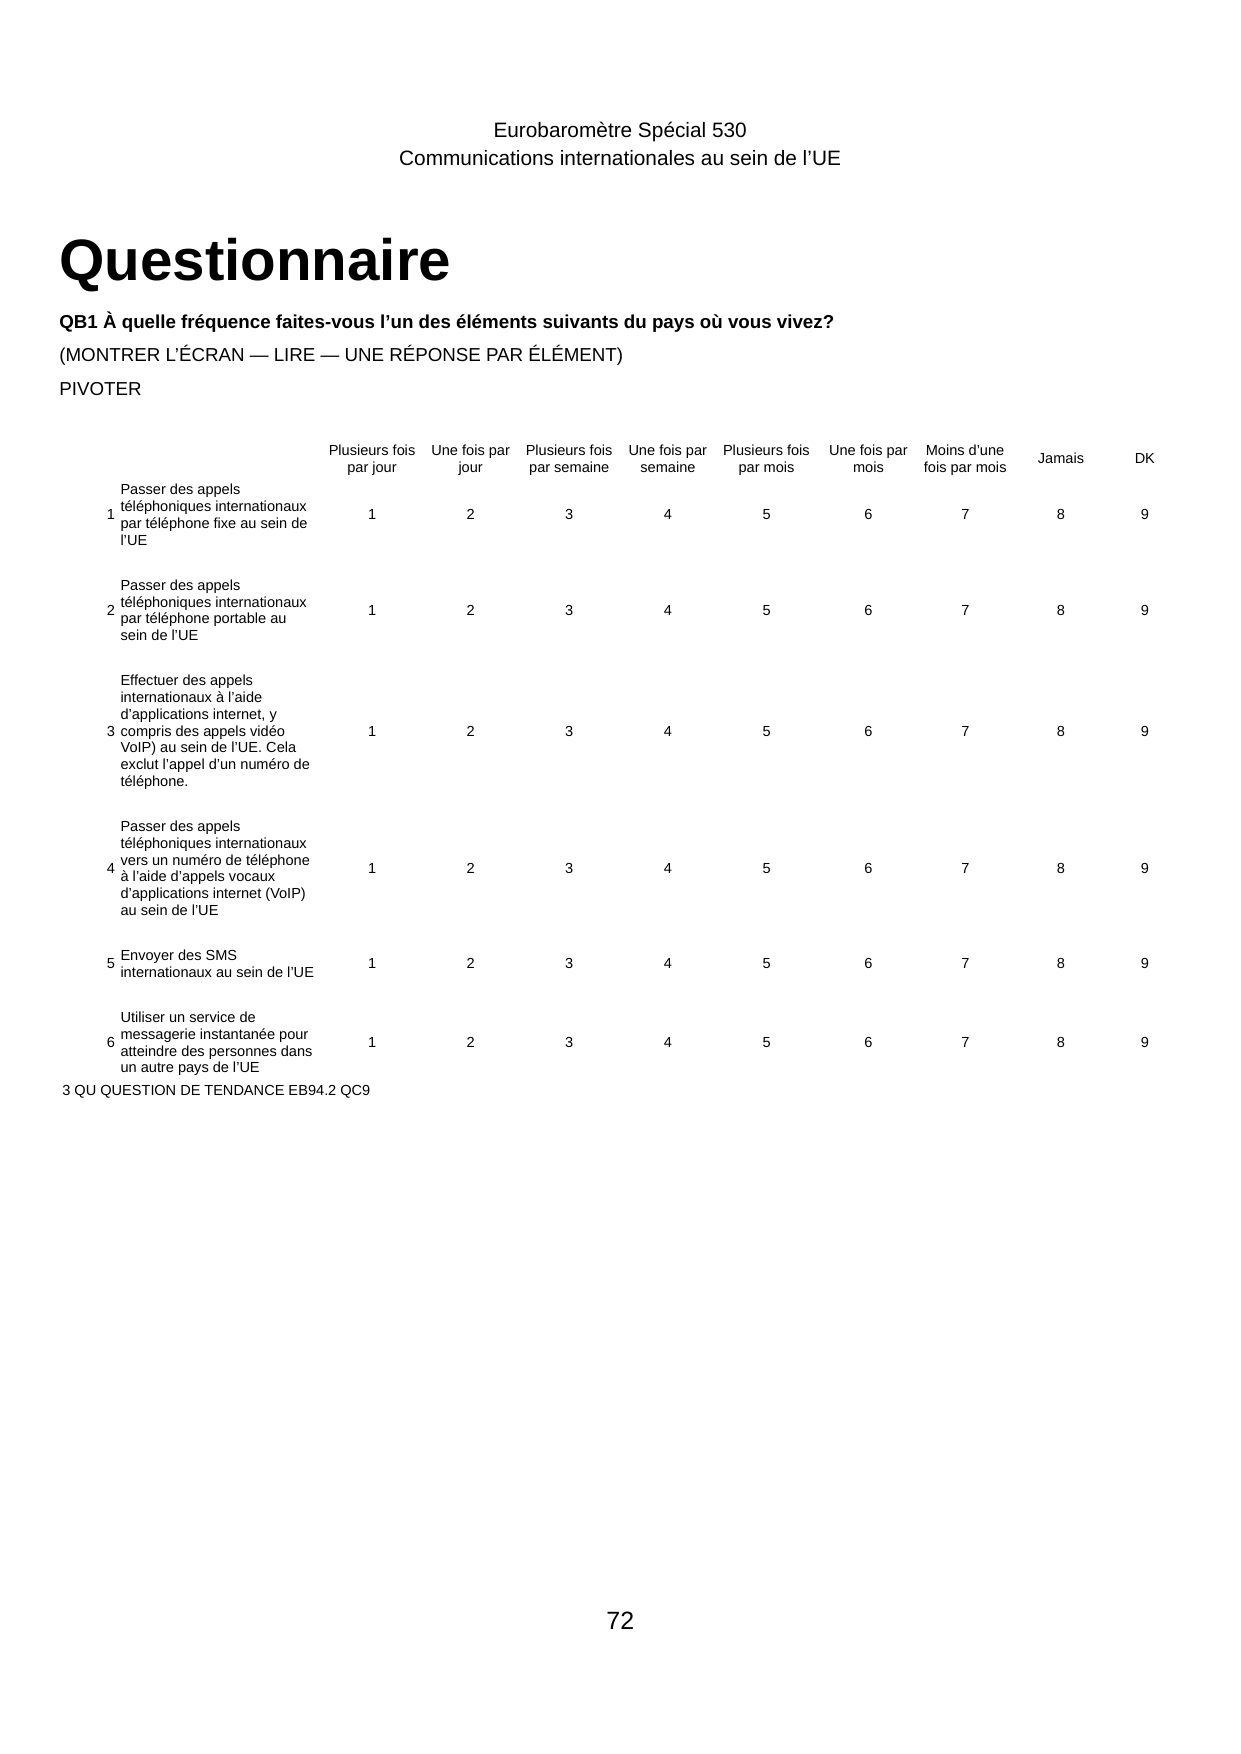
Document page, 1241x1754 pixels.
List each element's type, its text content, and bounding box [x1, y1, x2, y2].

table_header [118, 439, 318, 478]
table_cell 6 [59, 1006, 117, 1079]
table_cell 5 [713, 574, 820, 646]
table_cell [1108, 921, 1181, 944]
table_cell [1013, 1079, 1108, 1101]
table_header Une fois par jour [425, 439, 515, 478]
table_cell [1108, 792, 1181, 815]
table_cell Utiliser un service de messagerie instantanée pour atteindre des personnes dans un autre pays de l’UE [118, 1006, 318, 1079]
table_cell 4 [59, 815, 117, 921]
table_cell [318, 921, 425, 944]
table_cell 9 [1108, 815, 1181, 921]
table_cell [118, 921, 318, 944]
table_cell 7 [917, 574, 1013, 646]
table_cell 9 [1108, 944, 1181, 983]
table_header Plusieurs fois par mois [713, 439, 820, 478]
table_cell [917, 921, 1013, 944]
table_cell [713, 1079, 820, 1101]
table_cell 9 [1108, 478, 1181, 551]
table_cell [59, 551, 117, 573]
table_cell [623, 1079, 713, 1101]
table_cell [515, 551, 623, 573]
table_cell 3 [515, 574, 623, 646]
table_cell [820, 551, 917, 573]
table_cell [917, 646, 1013, 669]
table_cell 3 [515, 815, 623, 921]
table_cell [1013, 792, 1108, 815]
table_cell 6 [820, 1006, 917, 1079]
table_cell 5 [713, 478, 820, 551]
table_cell [118, 551, 318, 573]
table_cell [515, 1079, 623, 1101]
table_cell [425, 551, 515, 573]
table_cell Passer des appels téléphoniques internationaux vers un numéro de téléphone à l’aide d’appels vocaux d’applications internet (VoIP) au sein de l’UE [118, 815, 318, 921]
table_cell 6 [820, 669, 917, 792]
table_cell [917, 792, 1013, 815]
table_cell [713, 646, 820, 669]
table_cell 6 [820, 478, 917, 551]
table_cell [713, 983, 820, 1006]
table_cell 3 [515, 944, 623, 983]
table_cell 7 [917, 1006, 1013, 1079]
table_header Plusieurs fois par semaine [515, 439, 623, 478]
table_cell [425, 646, 515, 669]
table_cell 1 [318, 1006, 425, 1079]
table_header Moins d’une fois par mois [917, 439, 1013, 478]
table_cell [623, 921, 713, 944]
table_cell 7 [917, 815, 1013, 921]
table_cell 2 [425, 574, 515, 646]
table_cell 2 [59, 574, 117, 646]
table_header Une fois par mois [820, 439, 917, 478]
table_cell 3 [59, 669, 117, 792]
table_cell [318, 983, 425, 1006]
table_cell 5 [713, 815, 820, 921]
table_cell [425, 921, 515, 944]
table_cell [59, 921, 117, 944]
table_cell [425, 792, 515, 815]
table_cell 4 [623, 815, 713, 921]
table_cell 6 [820, 815, 917, 921]
table_header [59, 439, 117, 478]
table_cell Passer des appels téléphoniques internationaux par téléphone portable au sein de l’UE [118, 574, 318, 646]
table_cell 8 [1013, 1006, 1108, 1079]
table_cell [713, 921, 820, 944]
table_cell [820, 983, 917, 1006]
table_cell 8 [1013, 815, 1108, 921]
table_cell [515, 983, 623, 1006]
table_cell 7 [917, 478, 1013, 551]
table_cell 3 [515, 1006, 623, 1079]
table_cell 8 [1013, 478, 1108, 551]
table_cell 4 [623, 669, 713, 792]
table_cell 2 [425, 944, 515, 983]
table_cell [917, 1079, 1013, 1101]
table_cell 5 [713, 669, 820, 792]
table_cell [318, 792, 425, 815]
table_cell [425, 983, 515, 1006]
table_cell Effectuer des appels internationaux à l’aide d’applications internet, y compris des appels vidéo VoIP) au sein de l’UE. Cela exclut l’appel d’un numéro de téléphone. [118, 669, 318, 792]
table_cell [118, 646, 318, 669]
table_cell [1013, 921, 1108, 944]
table_cell 6 [820, 944, 917, 983]
table_cell [118, 792, 318, 815]
table_cell 4 [623, 944, 713, 983]
text QB1 À quelle fréquence faites-vous l’un des éléments suivants du pays où vous vivez? [59, 311, 1181, 332]
subtitle Questionnaire [59, 225, 1181, 292]
table_cell Envoyer des SMS internationaux au sein de l’UE [118, 944, 318, 983]
table_cell 8 [1013, 669, 1108, 792]
table_header Une fois par semaine [623, 439, 713, 478]
table_cell 2 [425, 478, 515, 551]
table_cell [318, 646, 425, 669]
table_header DK [1108, 439, 1181, 478]
table_cell 9 [1108, 1006, 1181, 1079]
table_cell 4 [623, 574, 713, 646]
table_cell 3 [515, 478, 623, 551]
table_cell 5 [59, 944, 117, 983]
text PIVOTER [59, 378, 1181, 399]
table_header Jamais [1013, 439, 1108, 478]
table_cell 1 [59, 478, 117, 551]
table_cell [59, 792, 117, 815]
table_cell Passer des appels téléphoniques internationaux par téléphone fixe au sein de l’UE [118, 478, 318, 551]
table_cell [1013, 551, 1108, 573]
table_cell 4 [623, 1006, 713, 1079]
table_cell 8 [1013, 944, 1108, 983]
table_cell 3 [515, 669, 623, 792]
table_cell [820, 921, 917, 944]
table_cell 1 [318, 815, 425, 921]
table_cell 5 [713, 1006, 820, 1079]
table_cell [515, 921, 623, 944]
table_cell [59, 983, 117, 1006]
table_cell [59, 646, 117, 669]
table_cell [820, 1079, 917, 1101]
table_cell 1 [318, 669, 425, 792]
table_cell 8 [1013, 574, 1108, 646]
text (MONTRER L’ÉCRAN — LIRE — UNE RÉPONSE PAR ÉLÉMENT) [59, 344, 1181, 366]
table_header Plusieurs fois par jour [318, 439, 425, 478]
table_cell 6 [820, 574, 917, 646]
table_cell [820, 792, 917, 815]
table_cell [917, 551, 1013, 573]
table_cell 1 [318, 478, 425, 551]
table_cell [623, 792, 713, 815]
table_cell 7 [917, 944, 1013, 983]
table_cell [1108, 551, 1181, 573]
table_cell [917, 983, 1013, 1006]
table_cell [1108, 1079, 1181, 1101]
table_cell [118, 983, 318, 1006]
table_cell [318, 551, 425, 573]
table_cell [515, 646, 623, 669]
table_cell 1 [318, 944, 425, 983]
table_cell 2 [425, 815, 515, 921]
table_cell [1108, 983, 1181, 1006]
table_cell [820, 646, 917, 669]
table_cell [1013, 646, 1108, 669]
table_cell [1108, 646, 1181, 669]
table_cell 9 [1108, 574, 1181, 646]
table_cell [1013, 983, 1108, 1006]
table_cell 4 [623, 478, 713, 551]
table_cell 7 [917, 669, 1013, 792]
table_cell 2 [425, 1006, 515, 1079]
table_cell [425, 1079, 515, 1101]
table_cell 3 QU QUESTION DE TENDANCE EB94.2 QC9 [59, 1079, 425, 1101]
table_cell 9 [1108, 669, 1181, 792]
table_cell [623, 983, 713, 1006]
table_cell 5 [713, 944, 820, 983]
table_cell [623, 646, 713, 669]
table_cell 2 [425, 669, 515, 792]
table_cell [713, 551, 820, 573]
table_cell 1 [318, 574, 425, 646]
table_cell [623, 551, 713, 573]
table_cell [713, 792, 820, 815]
table_cell [515, 792, 623, 815]
